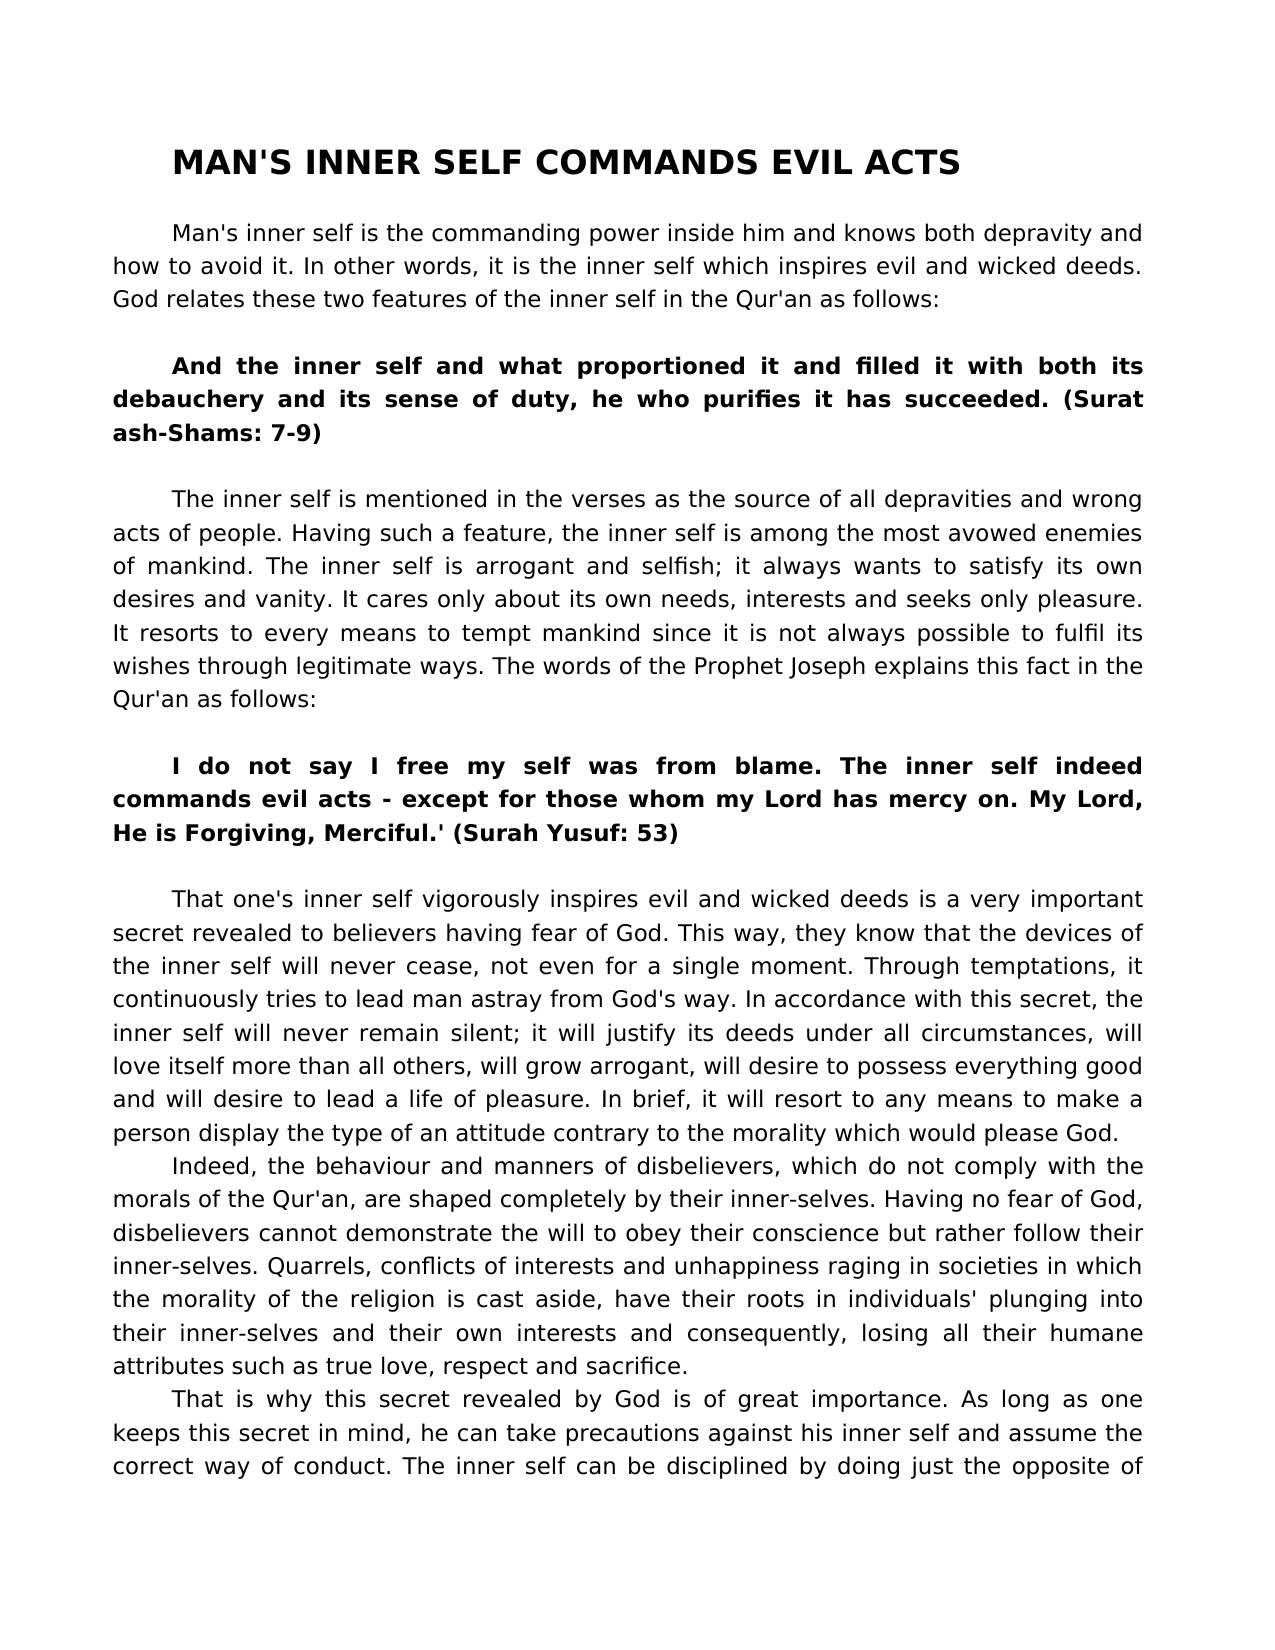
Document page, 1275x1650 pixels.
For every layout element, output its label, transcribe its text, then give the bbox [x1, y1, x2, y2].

text That is why this secret revealed by God is of great importance. As long as one keeps this secret in mind, he can take precautions against his inner self and assume the correct way of conduct. The inner self can be disciplined by doing just the opposite of [112, 1381, 1145, 1481]
text That one's inner self vigorously inspires evil and wicked deeds is a very important secret revealed to believers having fear of God. This way, they know that the devices of the inner self will never cease, not even for a single moment. Through temptations, it continuously tries to lead man astray from God's way. In accordance with this secret, the inner self will never remain silent; it will justify its deeds under all circumstances, will love itself more than all others, will grow arrogant, will desire to possess everything good and will desire to lead a life of pleasure. In brief, it will resort to any means to make a person display the type of an attitude contrary to the morality which would please God. [112, 881, 1145, 1148]
text I do not say I free my self was from blame. The inner self indeed commands evil acts - except for those whom my Lord has mercy on. My Lord, He is Forgiving, Merciful.' (Surah Yusuf: 53) [112, 748, 1145, 848]
text Man's inner self is the commanding power inside him and knows both depravity and how to avoid it. In other words, it is the inner self which inspires evil and wicked deeds. God relates these two features of the inner self in the Qur'an as follows: [112, 214, 1145, 314]
text Indeed, the behaviour and manners of disbelievers, which do not comply with the morals of the Qur'an, are shaped completely by their inner-selves. Having no fear of God, disbelievers cannot demonstrate the will to obey their conscience but rather follow their inner-selves. Quarrels, conflicts of interests and unhappiness raging in societies in which the morality of the religion is cast aside, have their roots in individuals' plunging into their inner-selves and their own interests and consequently, losing all their humane attributes such as true love, respect and sacrifice. [112, 1148, 1145, 1381]
text And the inner self and what proportioned it and filled it with both its debauchery and its sense of duty, he who purifies it has succeeded. (Surat ash-Shams: 7-9) [112, 348, 1145, 448]
text MAN'S INNER SELF COMMANDS EVIL ACTS [112, 148, 1145, 181]
text The inner self is mentioned in the verses as the source of all depravities and wrong acts of people. Having such a feature, the inner self is among the most avowed enemies of mankind. The inner self is arrogant and selfish; it always wants to satisfy its own desires and vanity. It cares only about its own needs, interests and seeks only pleasure. It resorts to every means to tempt mankind since it is not always possible to fulfil its wishes through legitimate ways. The words of the Prophet Joseph explains this fact in the Qur'an as follows: [112, 481, 1145, 714]
